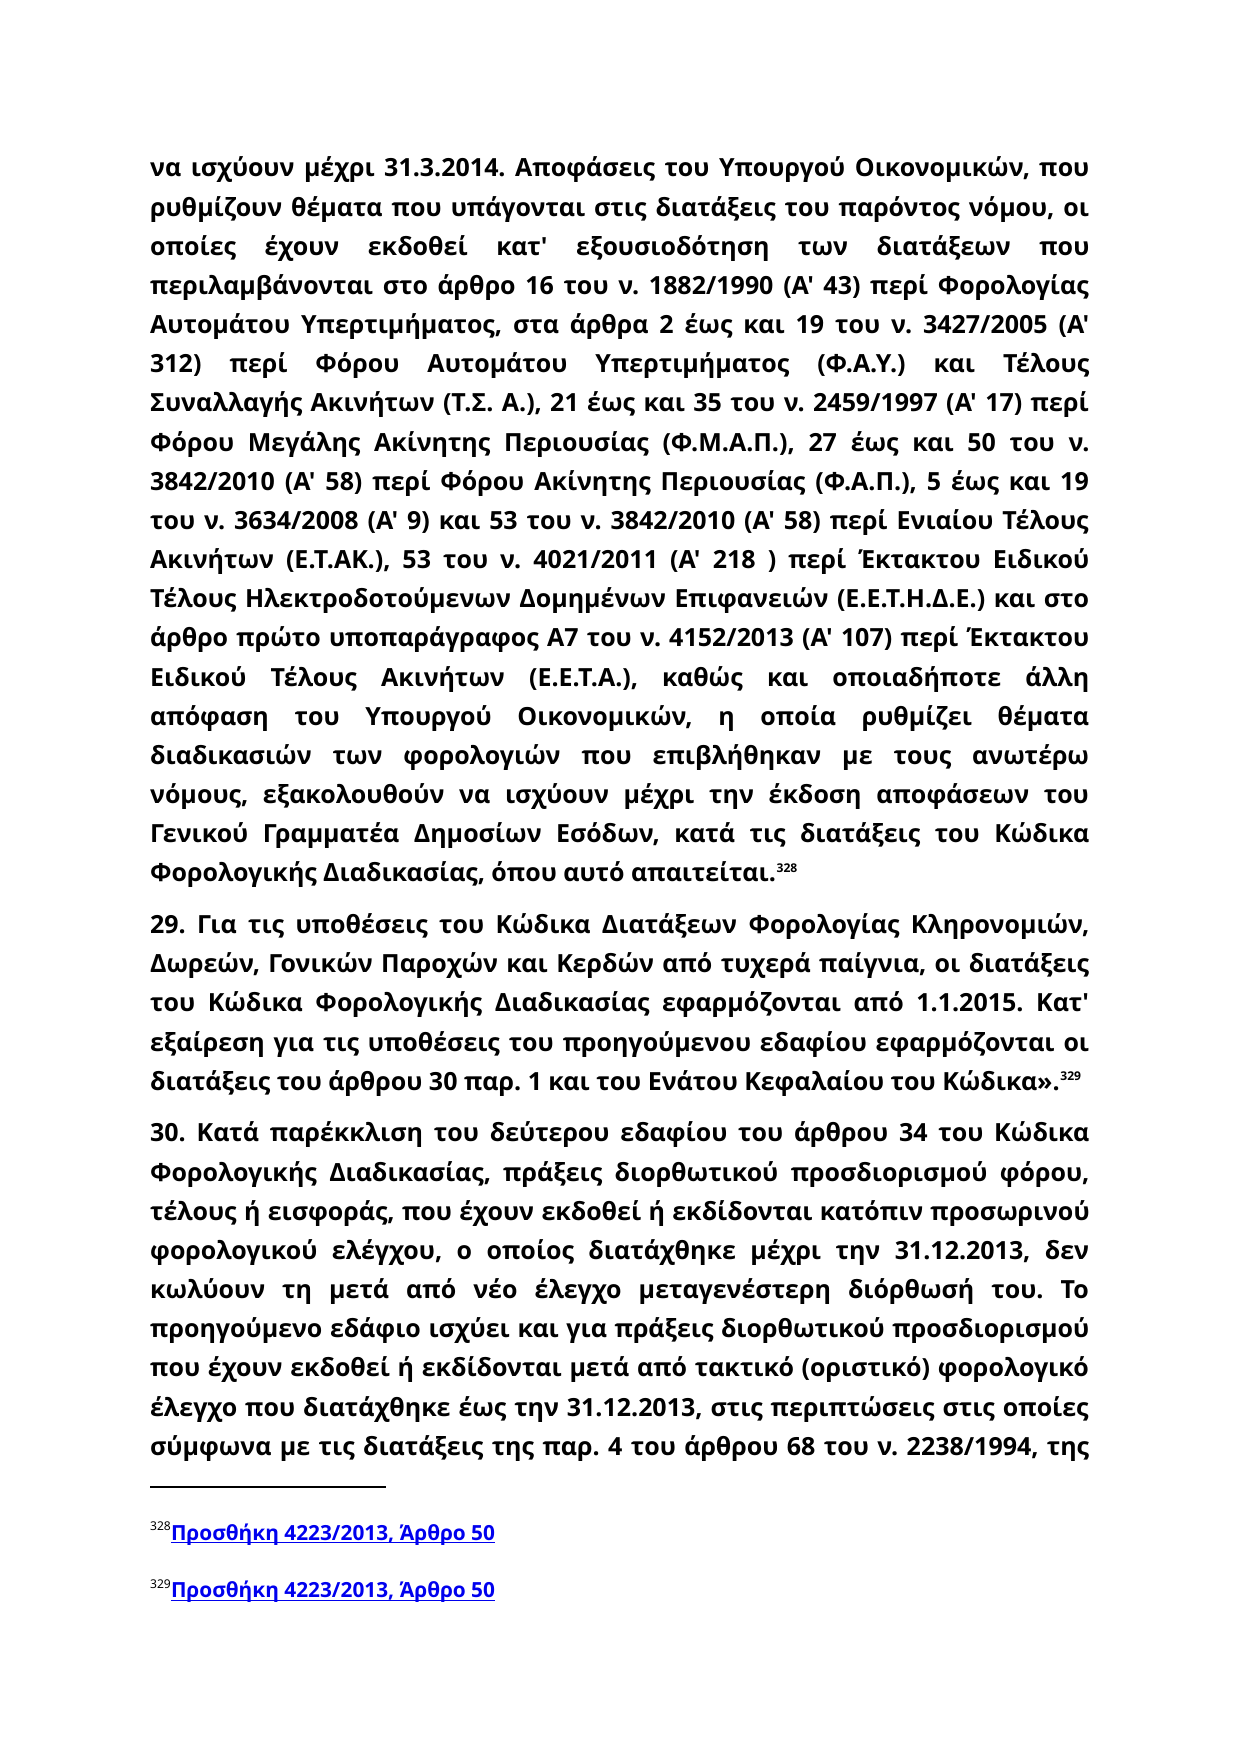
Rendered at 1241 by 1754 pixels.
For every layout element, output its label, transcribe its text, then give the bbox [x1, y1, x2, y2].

text 29. Για τις υποθέσεις του Κώδικα Διατάξεων Φορολογίας Κληρονομιών, Δωρεών, Γονικών Παροχών και Κερδών από τυχερά παίγνια, οι διατάξεις του Κώδικα Φορολογικής Διαδικασίας εφαρμόζονται από 1.1.2015. Κατ' εξαίρεση για τις υποθέσεις του προηγούμενου εδαφίου εφαρμόζονται οι διατάξεις του άρθρου 30 παρ. 1 και του Ενάτου Κεφαλαίου του Κώδικα». [150, 907, 1090, 1097]
text 30. Κατά παρέκκλιση του δεύτερου εδαφίου του άρθρου 34 του Κώδικα Φορολογικής Διαδικασίας, πράξεις διορθωτικού προσδιορισμού φόρου, τέλους ή εισφοράς, που έχουν εκδοθεί ή εκδίδονται κατόπιν προσωρινού φορολογικού ελέγχου, ο οποίος διατάχθηκε μέχρι την 31.12.2013, δεν κωλύουν τη μετά από νέο έλεγχο μεταγενέστερη διόρθωσή του. Το προηγούμενο εδάφιο ισχύει και για πράξεις διορθωτικού προσδιορισμού που έχουν εκδοθεί ή εκδίδονται μετά από τακτικό (οριστικό) φορολογικό έλεγχο που διατάχθηκε έως την 31.12.2013, στις περιπτώσεις στις οποίες σύμφωνα με τις διατάξεις της παρ. 4 του άρθρου 68 του ν. 2238/1994, της [150, 1115, 1090, 1462]
text να ισχύουν μέχρι 31.3.2014. Αποφάσεις του Υπουργού Οικονομικών, που ρυθμίζουν θέματα που υπάγονται στις διατάξεις του παρόντος νόμου, οι οποίες έχουν εκδοθεί κατ' εξουσιοδότηση των διατάξεων που περιλαμβάνονται στο άρθρο 16 του ν. 1882/1990 (Α' 43) περί Φορολογίας Αυτομάτου Υπερτιμήματος, στα άρθρα 2 έως και 19 του ν. 3427/2005 (Α' 312) περί Φόρου Αυτομάτου Υπερτιμήματος (Φ.Α.Υ.) και Τέλους Συναλλαγής Ακινήτων (Τ.Σ. Α.), 21 έως και 35 του ν. 2459/1997 (Α' 17) περί Φόρου Μεγάλης Ακίνητης Περιουσίας (Φ.Μ.Α.Π.), 27 έως και 50 του ν. 3842/2010 (Α' 58) περί Φόρου Ακίνητης Περιουσίας (Φ.Α.Π.), 5 έως και 19 του ν. 3634/2008 (Α' 9) και 53 του ν. 3842/2010 (Α' 58) περί Ενιαίου Τέλους Ακινήτων (Ε.Τ.ΑΚ.), 53 του ν. 4021/2011 (Α' 218 ) περί Έκτακτου Ειδικού Τέλους Ηλεκτροδοτούμενων Δομημένων Επιφανειών (Ε.Ε.Τ.Η.Δ.Ε.) και στο άρθρο πρώτο υποπαράγραφος Α7 του ν. 4152/2013 (Α' 107) περί Έκτακτου Ειδικού Τέλους Ακινήτων (Ε.Ε.Τ.Α.), καθώς και οποιαδήποτε άλλη απόφαση του Υπουργού Οικονομικών, η οποία ρυθμίζει θέματα διαδικασιών των φορολογιών που επιβλήθηκαν με τους ανωτέρω νόμους, εξακολουθούν να ισχύουν μέχρι την έκδοση αποφάσεων του Γενικού Γραμματέα Δημοσίων Εσόδων, κατά τις διατάξεις του Κώδικα Φορολογικής Διαδικασίας, όπου αυτό απαιτείται. [150, 150, 1090, 889]
text Προσθήκη 4223/2013, Άρθρο 50 [150, 1518, 1090, 1546]
text Προσθήκη 4223/2013, Άρθρο 50 [150, 1576, 1090, 1604]
